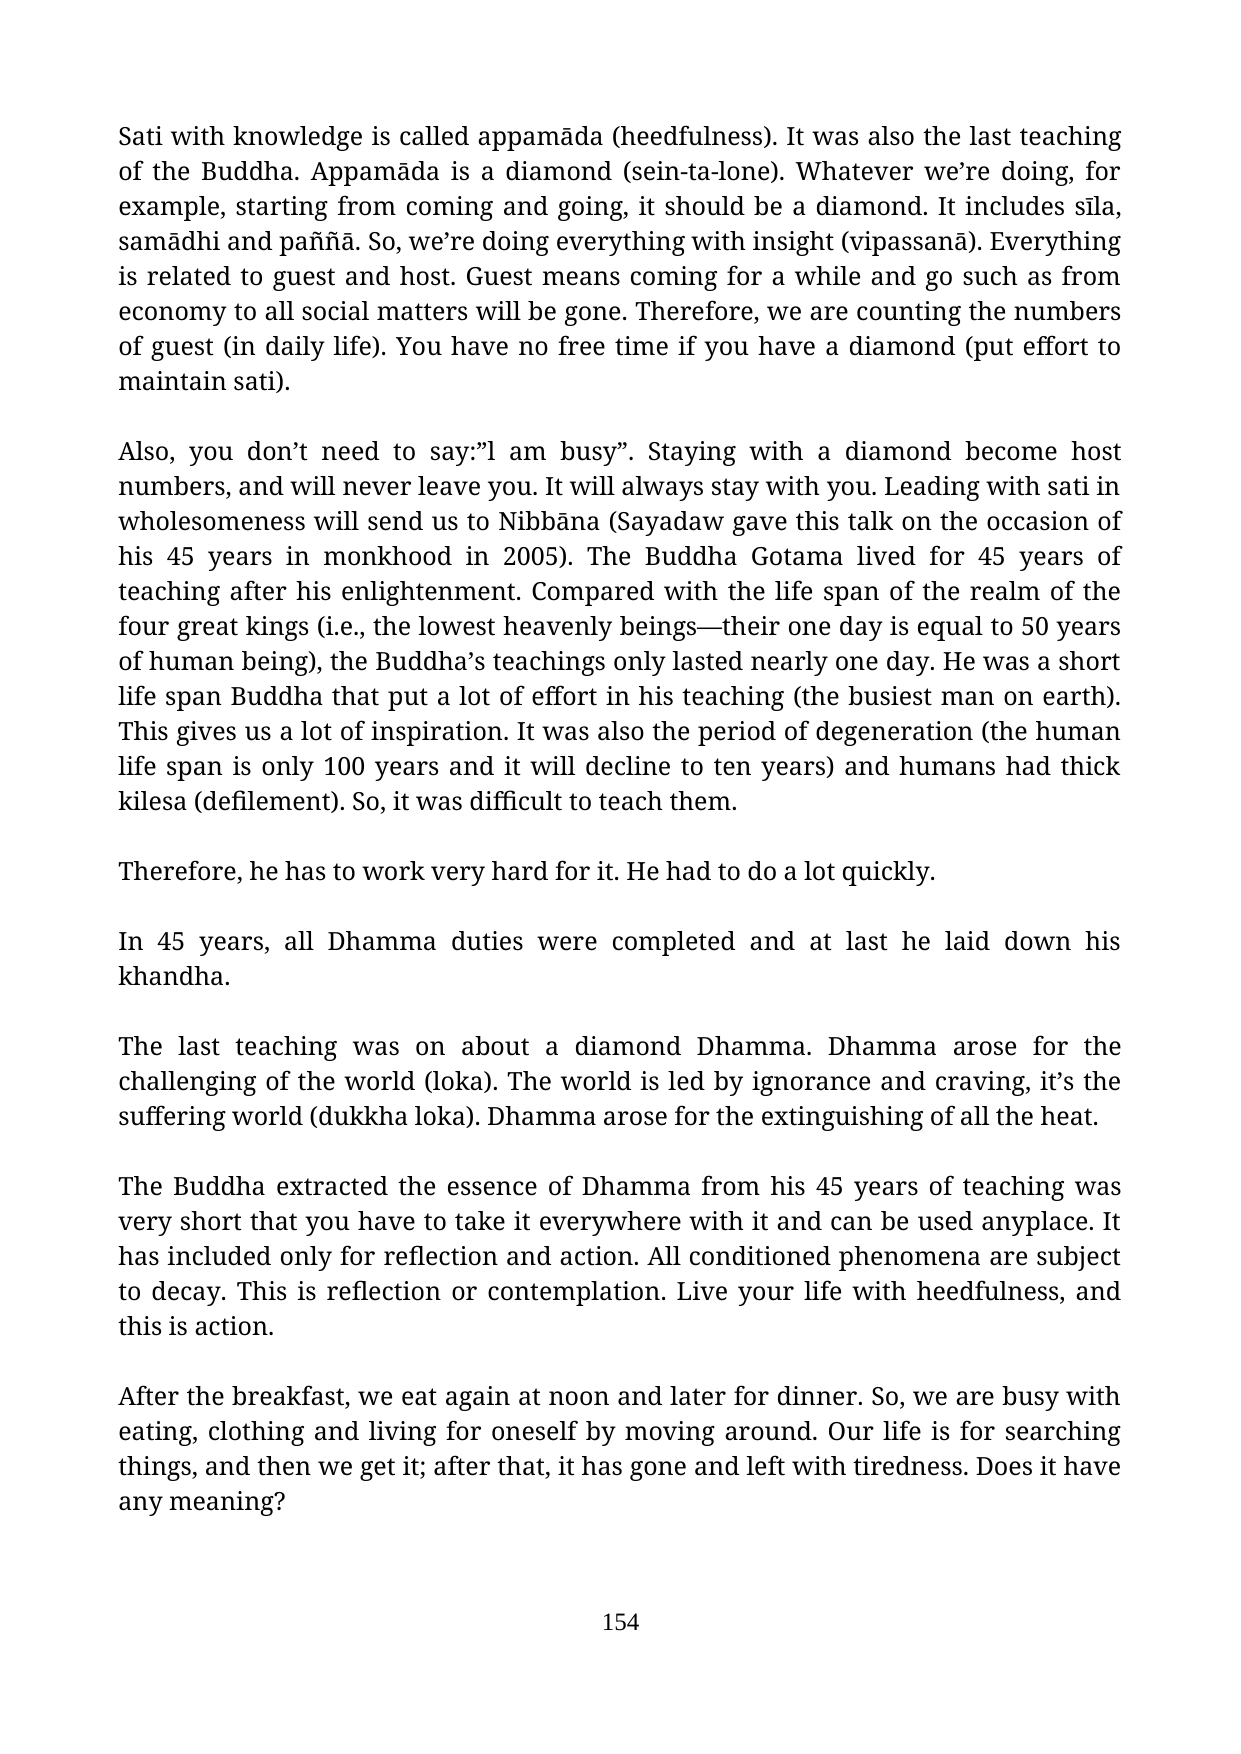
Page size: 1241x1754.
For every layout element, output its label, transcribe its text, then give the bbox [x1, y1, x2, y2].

text After the breakfast, we eat again at noon and later for dinner. So, we are busy with eating, clothing and living for oneself by moving around. Our life is for searching things, and then we get it; after that, it has gone and left with tiredness. Does it have any meaning? [118, 1378, 1122, 1518]
text Therefore, he has to work very hard for it. He had to do a lot quickly. [118, 853, 1122, 888]
text Sati with knowledge is called appamāda (heedfulness). It was also the last teaching of the Buddha. Appamāda is a diamond (sein-ta-lone). Whatever we’re doing, for example, starting from coming and going, it should be a diamond. It includes sīla, samādhi and paññā. So, we’re doing everything with insight (vipassanā). Everything is related to guest and host. Guest means coming for a while and go such as from economy to all social matters will be gone. Therefore, we are counting the numbers of guest (in daily life). You have no free time if you have a diamond (put effort to maintain sati). [118, 118, 1122, 398]
text Also, you don’t need to say:”l am busy”. Staying with a diamond become host numbers, and will never leave you. It will always stay with you. Leading with sati in wholesomeness will send us to Nibbāna (Sayadaw gave this talk on the occasion of his 45 years in monkhood in 2005). The Buddha Gotama lived for 45 years of teaching after his enlightenment. Compared with the life span of the realm of the four great kings (i.e., the lowest heavenly beings—their one day is equal to 50 years of human being), the Buddha’s teachings only lasted nearly one day. He was a short life span Buddha that put a lot of effort in his teaching (the busiest man on earth). This gives us a lot of inspiration. It was also the period of degeneration (the human life span is only 100 years and it will decline to ten years) and humans had thick kilesa (defilement). So, it was difficult to teach them. [118, 433, 1122, 818]
text The last teaching was on about a diamond Dhamma. Dhamma arose for the challenging of the world (loka). The world is led by ignorance and craving, it’s the suffering world (dukkha loka). Dhamma arose for the extinguishing of all the heat. [118, 1028, 1122, 1133]
text The Buddha extracted the essence of Dhamma from his 45 years of teaching was very short that you have to take it everywhere with it and can be used anyplace. It has included only for reflection and action. All conditioned phenomena are subject to decay. This is reflection or contemplation. Live your life with heedfulness, and this is action. [118, 1168, 1122, 1343]
text In 45 years, all Dhamma duties were completed and at last he laid down his khandha. [118, 923, 1122, 993]
